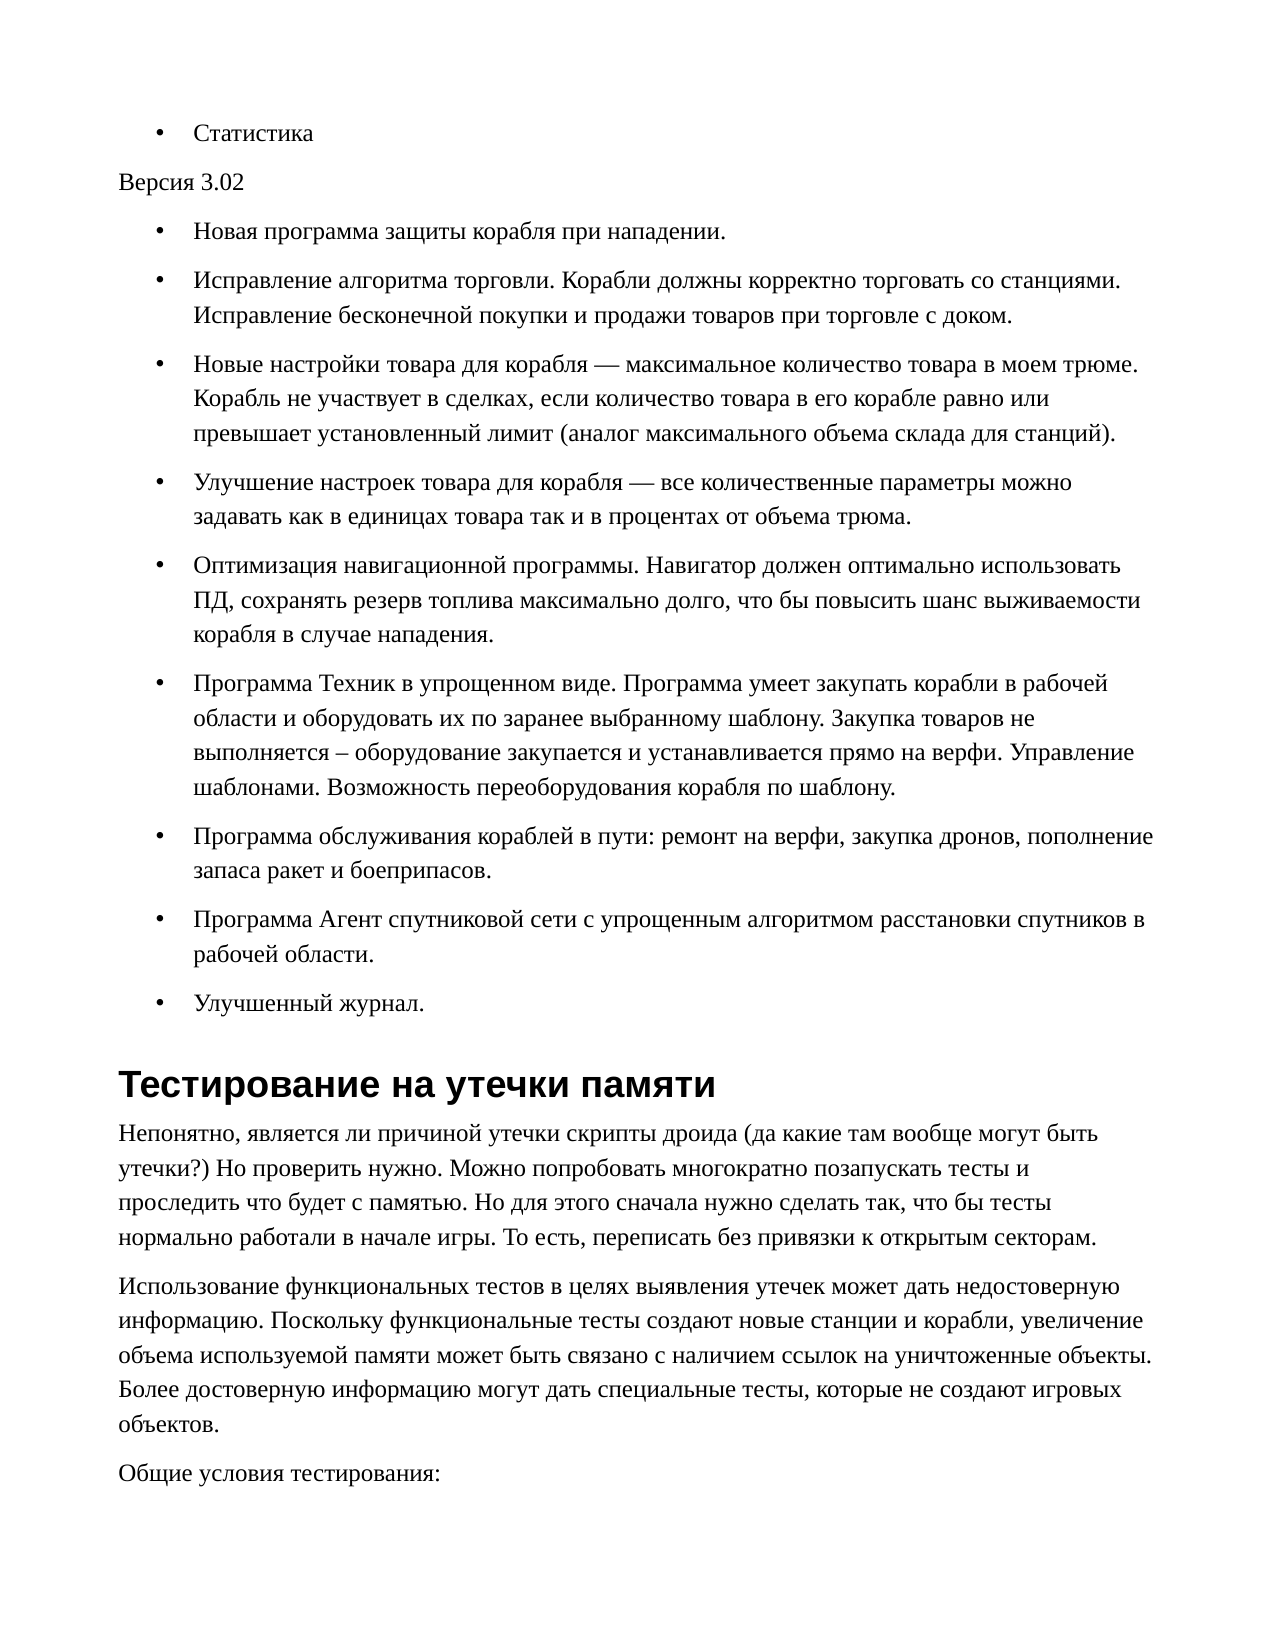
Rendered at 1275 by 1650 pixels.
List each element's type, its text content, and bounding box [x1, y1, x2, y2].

list Новые настройки товара для корабля — максимальное количество товара в моем трюме. Корабль не участвует в сделках, если количество товара в его корабле равно или превышает установленный лимит (аналог максимального объема склада для станций). [156, 349, 1157, 447]
list Улучшенный журнал. [156, 988, 1157, 1017]
text Общие условия тестирования: [118, 1458, 1157, 1486]
subtitle Тестирование на утечки памяти [118, 1062, 1157, 1106]
text Использование функциональных тестов в целях выявления утечек может дать недостоверную информацию. Поскольку функциональные тесты создают новые станции и корабли, увеличение объема используемой памяти может быть связано с наличием ссылок на уничтоженные объекты. Более достоверную информацию могут дать специальные тесты, которые не создают игровых объектов. [118, 1271, 1157, 1437]
list Новая программа защиты корабля при нападении. [156, 216, 1157, 245]
list Статистика [156, 118, 1157, 147]
list Программа Техник в упрощенном виде. Программа умеет закупать корабли в рабочей области и оборудовать их по заранее выбранному шаблону. Закупка товаров не выполняется – оборудование закупается и устанавливается прямо на верфи. Управление шаблонами. Возможность переоборудования корабля по шаблону. [156, 668, 1157, 801]
list Оптимизация навигационной программы. Навигатор должен оптимально использовать ПД, сохранять резерв топлива максимально долго, что бы повысить шанс выживаемости корабля в случае нападения. [156, 550, 1157, 648]
list Исправление алгоритма торговли. Корабли должны корректно торговать со станциями. Исправление бесконечной покупки и продажи товаров при торговле с доком. [156, 265, 1157, 328]
list Программа обслуживания кораблей в пути: ремонт на верфи, закупка дронов, пополнение запаса ракет и боеприпасов. [156, 821, 1157, 884]
text Непонятно, является ли причиной утечки скрипты дроида (да какие там вообще могут быть утечки?) Но проверить нужно. Можно попробовать многократно позапускать тесты и проследить что будет с памятью. Но для этого сначала нужно сделать так, что бы тесты нормально работали в начале игры. То есть, переписать без привязки к открытым секторам. [118, 1118, 1157, 1250]
list Улучшение настроек товара для корабля — все количественные параметры можно задавать как в единицах товара так и в процентах от объема трюма. [156, 467, 1157, 530]
list Программа Агент спутниковой сети с упрощенным алгоритмом расстановки спутников в рабочей области. [156, 904, 1157, 968]
text Версия 3.02 [118, 167, 1157, 196]
